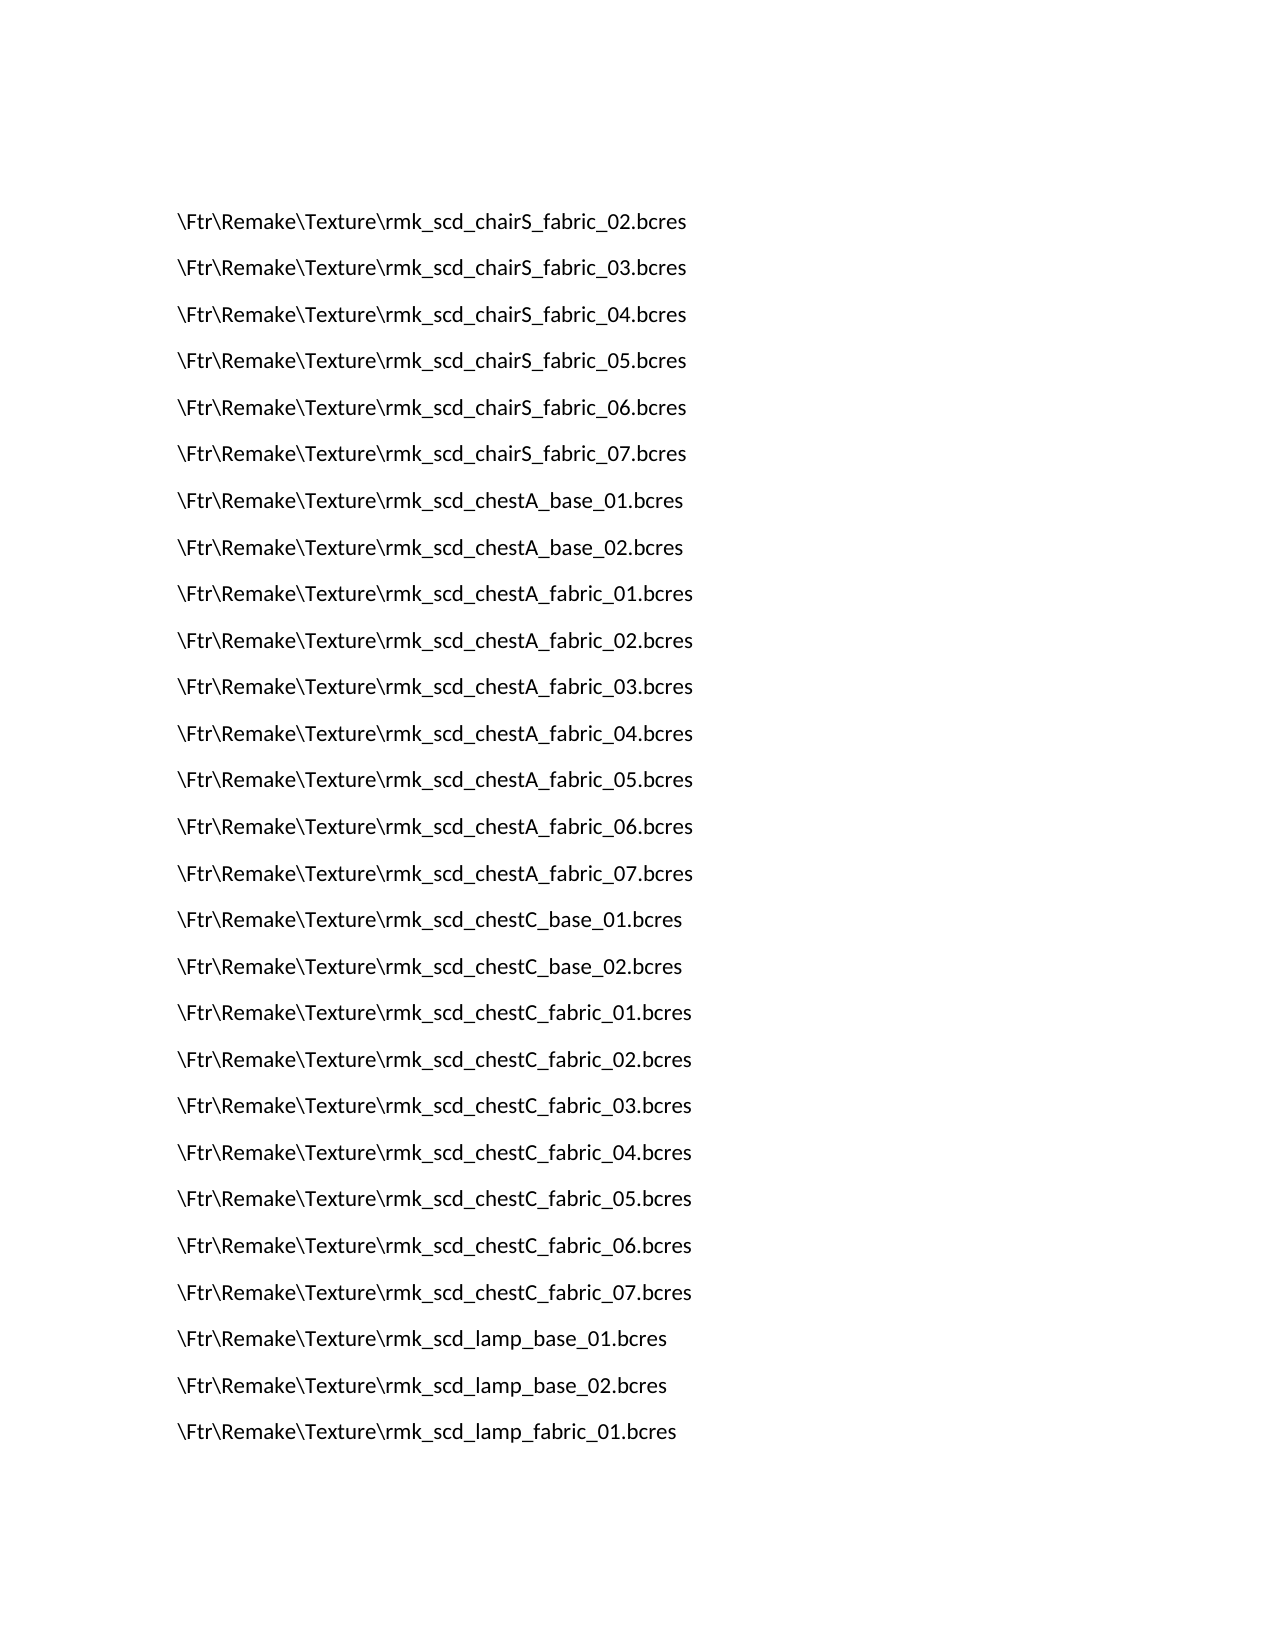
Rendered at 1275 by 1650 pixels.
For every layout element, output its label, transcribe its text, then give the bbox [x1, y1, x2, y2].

text \Ftr\Remake\Texture\rmk_scd_chestA_fabric_07.bcres [177, 859, 1098, 887]
text \Ftr\Remake\Texture\rmk_scd_chestA_base_01.bcres [177, 486, 1098, 514]
text \Ftr\Remake\Texture\rmk_scd_chestC_fabric_05.bcres [177, 1184, 1098, 1213]
text \Ftr\Remake\Texture\rmk_scd_chestC_fabric_04.bcres [177, 1138, 1098, 1166]
text \Ftr\Remake\Texture\rmk_scd_chestA_fabric_05.bcres [177, 766, 1098, 793]
text \Ftr\Remake\Texture\rmk_scd_chairS_fabric_02.bcres [177, 207, 1098, 235]
text \Ftr\Remake\Texture\rmk_scd_chestC_fabric_06.bcres [177, 1231, 1098, 1259]
text \Ftr\Remake\Texture\rmk_scd_chestC_fabric_03.bcres [177, 1091, 1098, 1119]
text \Ftr\Remake\Texture\rmk_scd_chairS_fabric_03.bcres [177, 253, 1098, 281]
text \Ftr\Remake\Texture\rmk_scd_chestA_base_02.bcres [177, 533, 1098, 561]
text \Ftr\Remake\Texture\rmk_scd_chestC_base_02.bcres [177, 952, 1098, 980]
text \Ftr\Remake\Texture\rmk_scd_chairS_fabric_07.bcres [177, 439, 1098, 468]
text \Ftr\Remake\Texture\rmk_scd_chestA_fabric_04.bcres [177, 719, 1098, 747]
text \Ftr\Remake\Texture\rmk_scd_lamp_base_01.bcres [177, 1324, 1098, 1352]
text \Ftr\Remake\Texture\rmk_scd_chestC_fabric_07.bcres [177, 1278, 1098, 1306]
text \Ftr\Remake\Texture\rmk_scd_chestC_base_01.bcres [177, 905, 1098, 933]
text \Ftr\Remake\Texture\rmk_scd_chairS_fabric_04.bcres [177, 300, 1098, 328]
text \Ftr\Remake\Texture\rmk_scd_chestA_fabric_06.bcres [177, 812, 1098, 840]
text \Ftr\Remake\Texture\rmk_scd_chairS_fabric_06.bcres [177, 393, 1098, 421]
text \Ftr\Remake\Texture\rmk_scd_lamp_fabric_01.bcres [177, 1417, 1098, 1445]
text \Ftr\Remake\Texture\rmk_scd_chestC_fabric_01.bcres [177, 998, 1098, 1026]
text \Ftr\Remake\Texture\rmk_scd_chestA_fabric_03.bcres [177, 672, 1098, 700]
text \Ftr\Remake\Texture\rmk_scd_chestA_fabric_01.bcres [177, 579, 1098, 607]
text \Ftr\Remake\Texture\rmk_scd_chairS_fabric_05.bcres [177, 346, 1098, 374]
text \Ftr\Remake\Texture\rmk_scd_lamp_base_02.bcres [177, 1371, 1098, 1399]
text \Ftr\Remake\Texture\rmk_scd_chestC_fabric_02.bcres [177, 1045, 1098, 1073]
text \Ftr\Remake\Texture\rmk_scd_chestA_fabric_02.bcres [177, 626, 1098, 654]
